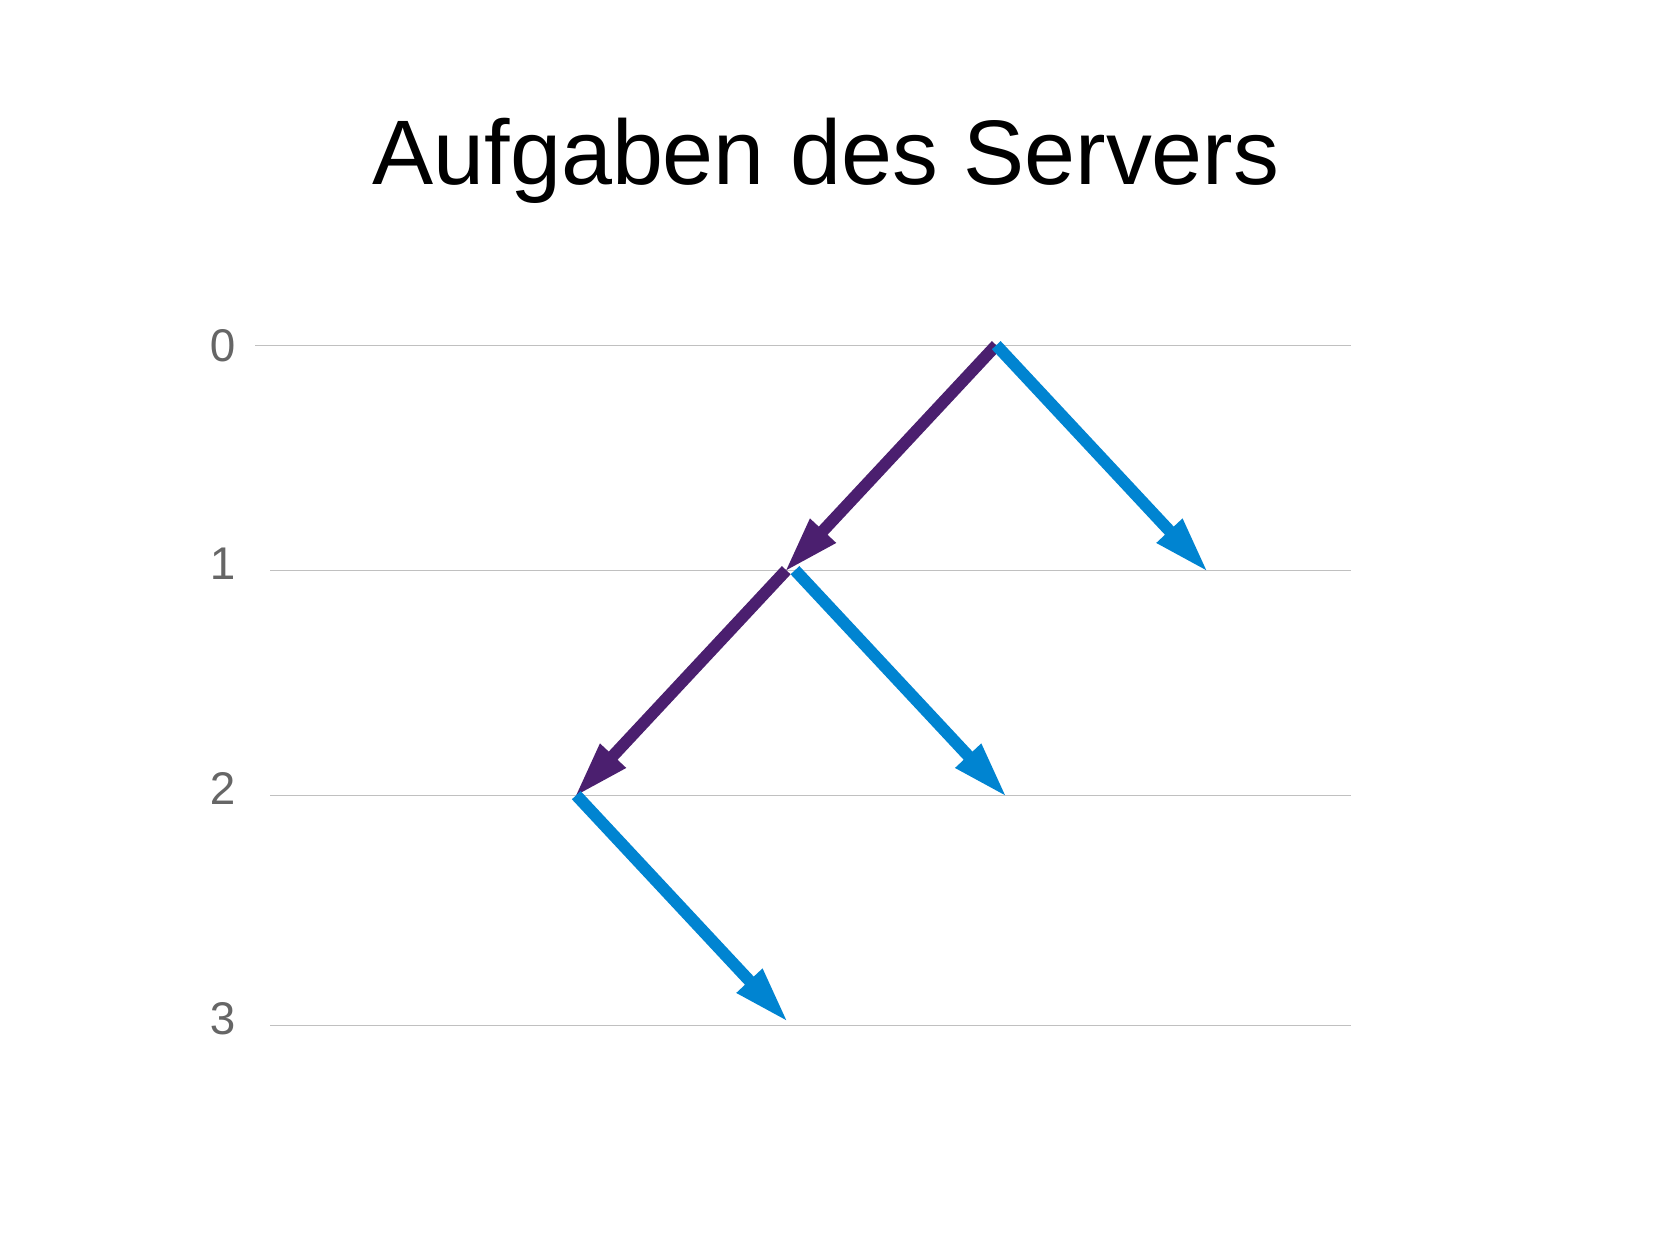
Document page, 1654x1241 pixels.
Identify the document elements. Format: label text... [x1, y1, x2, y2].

text_box 1 [195, 531, 251, 598]
text_box 2 [195, 755, 251, 822]
text_box 3 [195, 985, 251, 1052]
title Aufgaben des Servers [82, 49, 1571, 257]
text_box 0 [195, 312, 251, 379]
